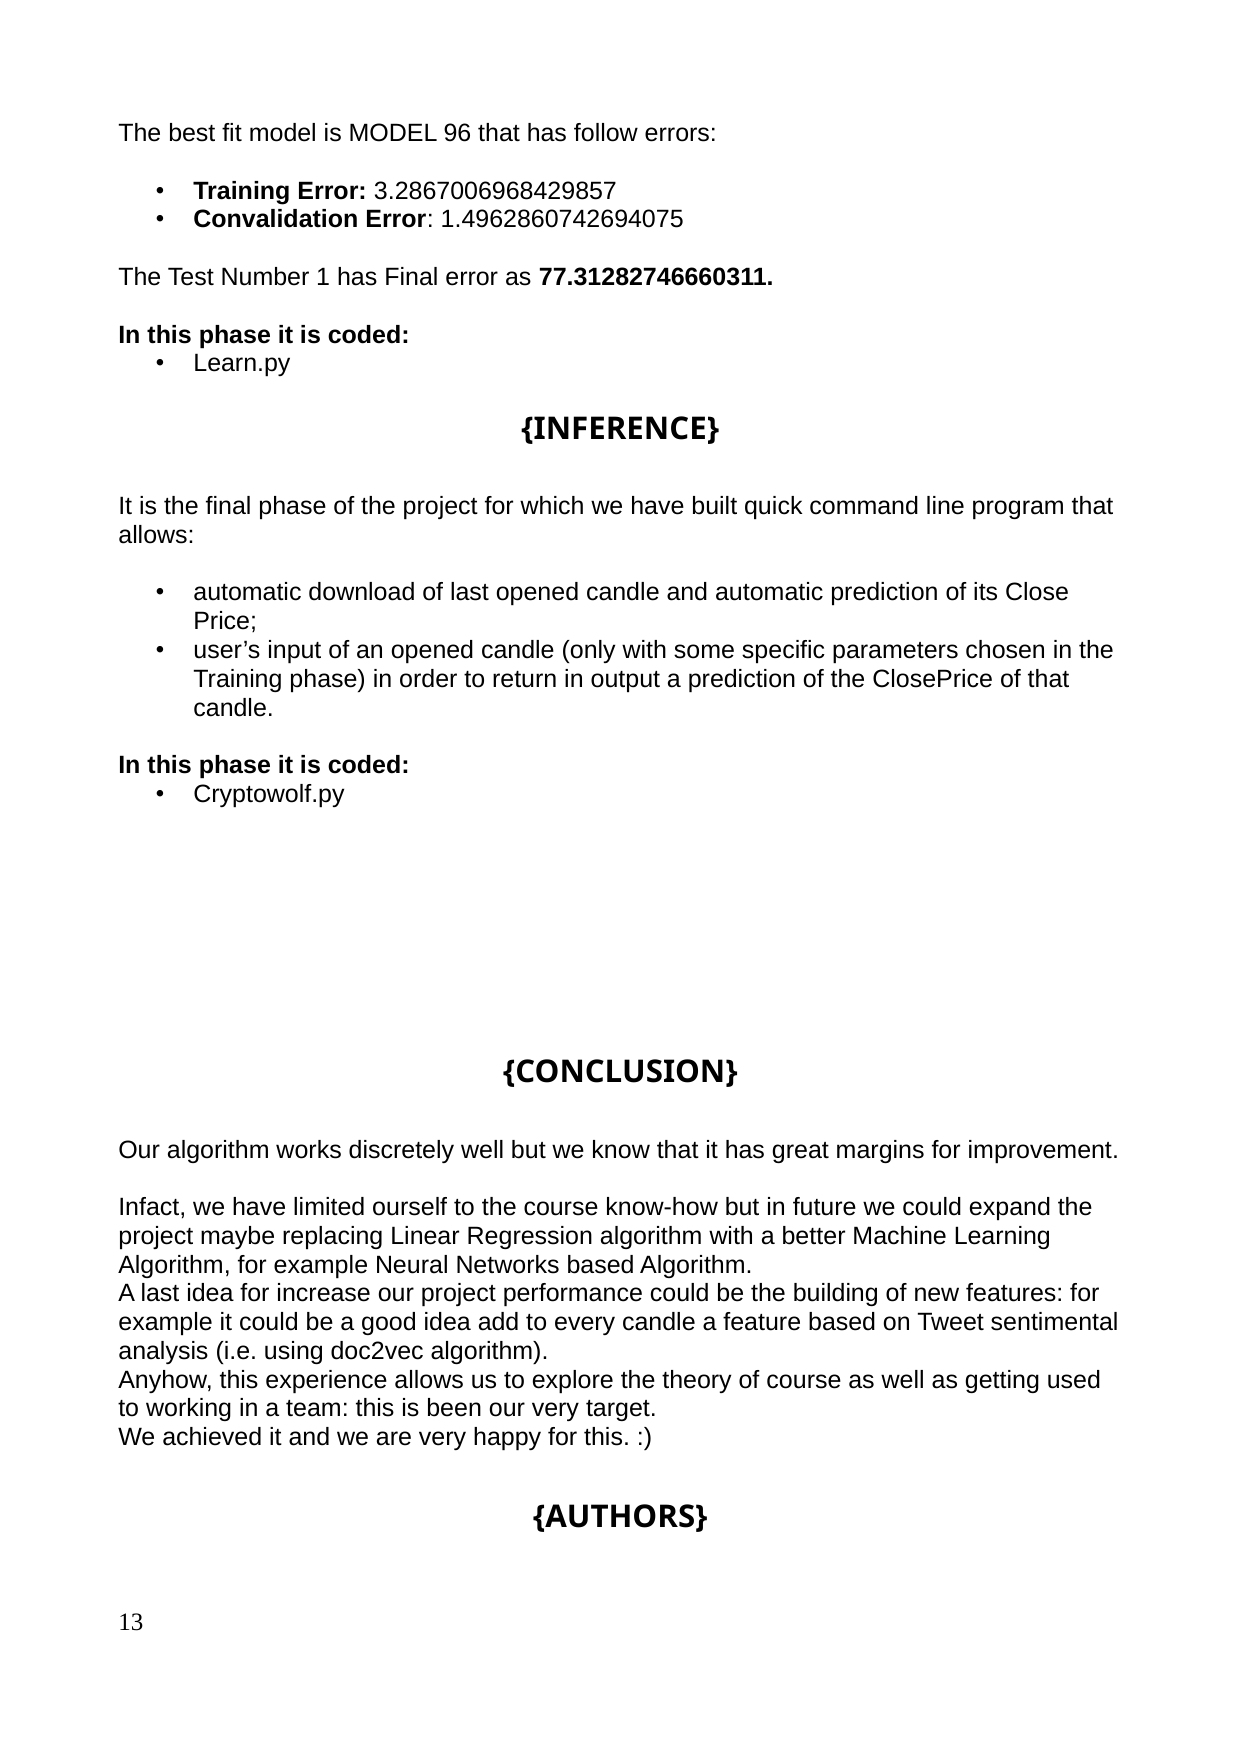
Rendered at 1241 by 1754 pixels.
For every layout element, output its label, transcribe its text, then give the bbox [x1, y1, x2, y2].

list Cryptowolf.py [156, 779, 1122, 808]
text We achieved it and we are very happy for this. :) [118, 1422, 1122, 1451]
text In this phase it is coded: [118, 750, 1122, 779]
text Infact, we have limited ourself to the course know-how but in future we could expand the project maybe replacing Linear Regression algorithm with a better Machine Learning Algorithm, for example Neural Networks based Algorithm. [118, 1192, 1122, 1278]
text In this phase it is coded: [118, 319, 1122, 348]
text {CONCLUSION} [118, 1049, 1122, 1092]
text A last idea for increase our project performance could be the building of new features: for example it could be a good idea add to every candle a feature based on Tweet sentimental analysis (i.e. using doc2vec algorithm). [118, 1278, 1122, 1365]
text The Test Number 1 has Final error as 77.31282746660311. [118, 262, 1122, 291]
list user’s input of an opened candle (only with some specific parameters chosen in the Training phase) in order to return in output a prediction of the ClosePrice of that candle. [156, 635, 1122, 721]
text The best fit model is MODEL 96 that has follow errors: [118, 118, 1122, 147]
text Our algorithm works discretely well but we know that it has great margins for improvement. [118, 1135, 1122, 1163]
text Anyhow, this experience allows us to explore the theory of course as well as getting used to working in a team: this is been our very target. [118, 1365, 1122, 1422]
text It is the final phase of the project for which we have built quick command line program that allows: [118, 491, 1122, 549]
list Training Error: 3.2867006968429857 [156, 176, 1122, 204]
text {INFERENCE} [118, 406, 1122, 448]
list automatic download of last opened candle and automatic prediction of its Close Price; [156, 577, 1122, 635]
list Learn.py [156, 348, 1122, 377]
list Convalidation Error: 1.4962860742694075 [156, 204, 1122, 233]
text {AUTHORS} [118, 1493, 1122, 1536]
